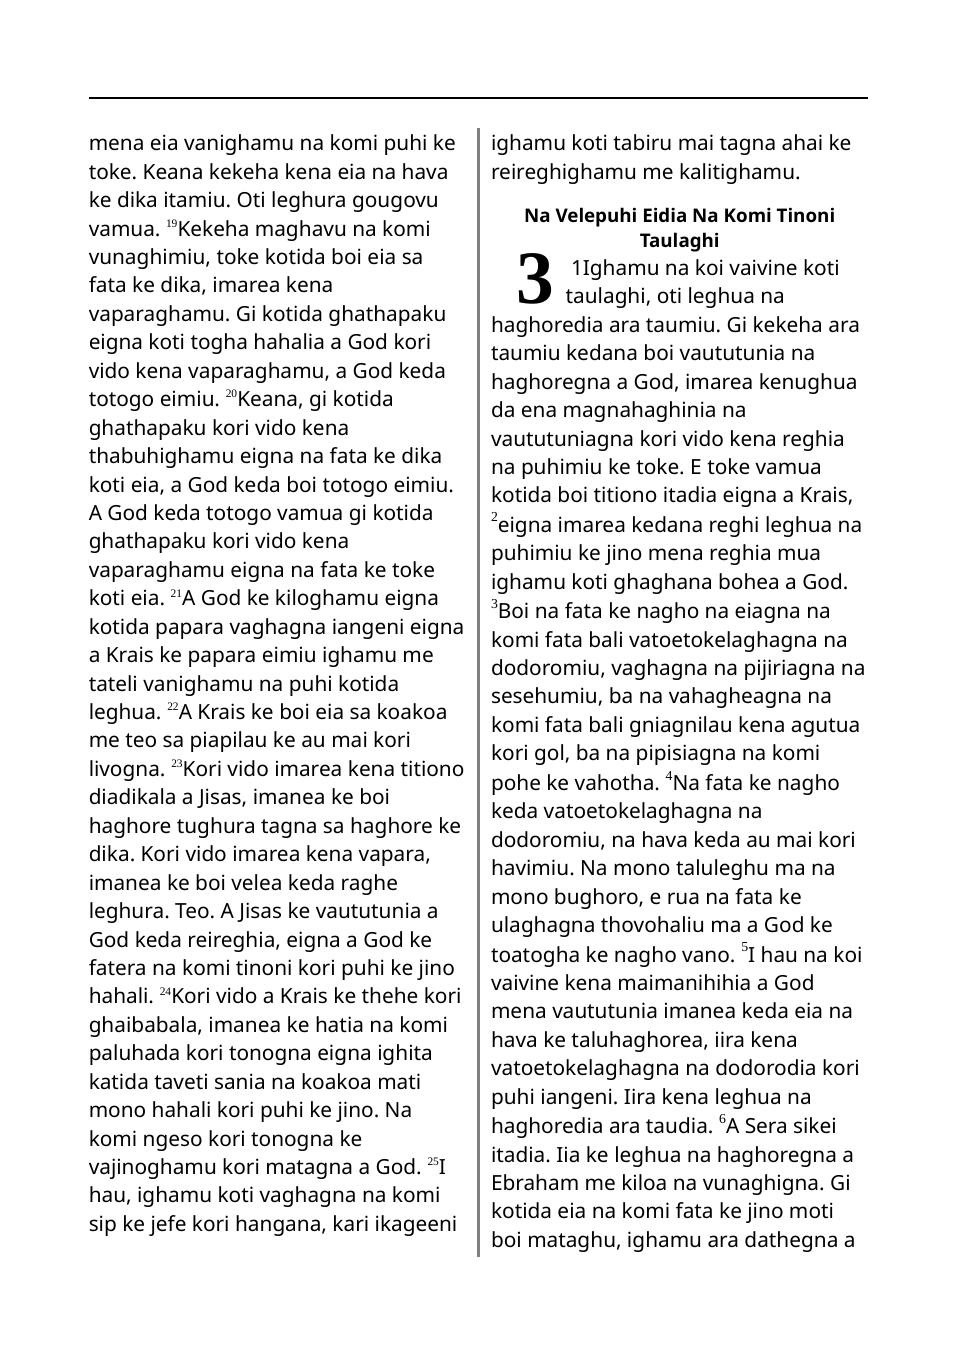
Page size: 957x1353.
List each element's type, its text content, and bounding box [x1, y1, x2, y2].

text mena eia vanighamu na komi puhi ke toke. Keana kekeha kena eia na hava ke dika itamiu. Oti leghura gougovu vamua. 19Kekeha maghavu na komi vunaghimiu, toke kotida boi eia sa fata ke dika, imarea kena vaparaghamu. Gi kotida ghathapaku eigna koti togha hahalia a God kori vido kena vaparaghamu, a God keda totogo eimiu. 20Keana, gi kotida ghathapaku kori vido kena thabuhighamu eigna na fata ke dika koti eia, a God keda boi totogo eimiu. A God keda totogo vamua gi kotida ghathapaku kori vido kena vaparaghamu eigna na fata ke toke koti eia. 21A God ke kiloghamu eigna kotida papara vaghagna iangeni eigna a Krais ke papara eimiu ighamu me tateli vanighamu na puhi kotida leghua. 22A Krais ke boi eia sa koakoa me teo sa piapilau ke au mai kori livogna. 23Kori vido imarea kena titiono diadikala a Jisas, imanea ke boi haghore tughura tagna sa haghore ke dika. Kori vido imarea kena vapara, imanea ke boi velea keda raghe leghura. Teo. A Jisas ke vaututunia a God keda reireghia, eigna a God ke fatera na komi tinoni kori puhi ke jino hahali. 24Kori vido a Krais ke thehe kori ghaibabala, imanea ke hatia na komi paluhada kori tonogna eigna ighita katida taveti sania na koakoa mati mono hahali kori puhi ke jino. Na komi ngeso kori tonogna ke vajinoghamu kori matagna a God. 25I hau, ighamu koti vaghagna na komi sip ke jefe kori hangana, kari ikageeni [88, 128, 466, 1237]
text 3 1Ighamu na koi vaivine koti taulaghi, oti leghua na haghoredia ara taumiu. Gi kekeha ara taumiu kedana boi vaututunia na haghoregna a God, imarea kenughua da ena magnahaghinia na vaututuniagna kori vido kena reghia na puhimiu ke toke. E toke vamua kotida boi titiono itadia eigna a Krais, 2eigna imarea kedana reghi leghua na puhimiu ke jino mena reghia mua ighamu koti ghaghana bohea a God. 3Boi na fata ke nagho na eiagna na komi fata bali vatoetokelaghagna na dodoromiu, vaghagna na pijiriagna na sesehumiu, ba na vahagheagna na komi fata bali gniagnilau kena agutua kori gol, ba na pipisiagna na komi pohe ke vahotha. 4Na fata ke nagho keda vatoetokelaghagna na dodoromiu, na hava keda au mai kori havimiu. Na mono taluleghu ma na mono bughoro, e rua na fata ke ulaghagna thovohaliu ma a God ke toatogha ke nagho vano. 5I hau na koi vaivine kena maimanihihia a God mena vaututunia imanea keda eia na hava ke taluhaghorea, iira kena vatoetokelaghagna na dodorodia kori puhi iangeni. Iira kena leghua na haghoredia ara taudia. 6A Sera sikei itadia. Iia ke leghua na haghoregna a Ebraham me kiloa na vunaghigna. Gi kotida eia na komi fata ke jino moti boi mataghu, ighamu ara dathegna a [491, 253, 868, 1253]
text ighamu koti tabiru mai tagna ahai ke reireghighamu me kalitighamu. [491, 128, 868, 185]
text Na Velepuhi Eidia Na Komi Tinoni Taulaghi [491, 202, 868, 253]
